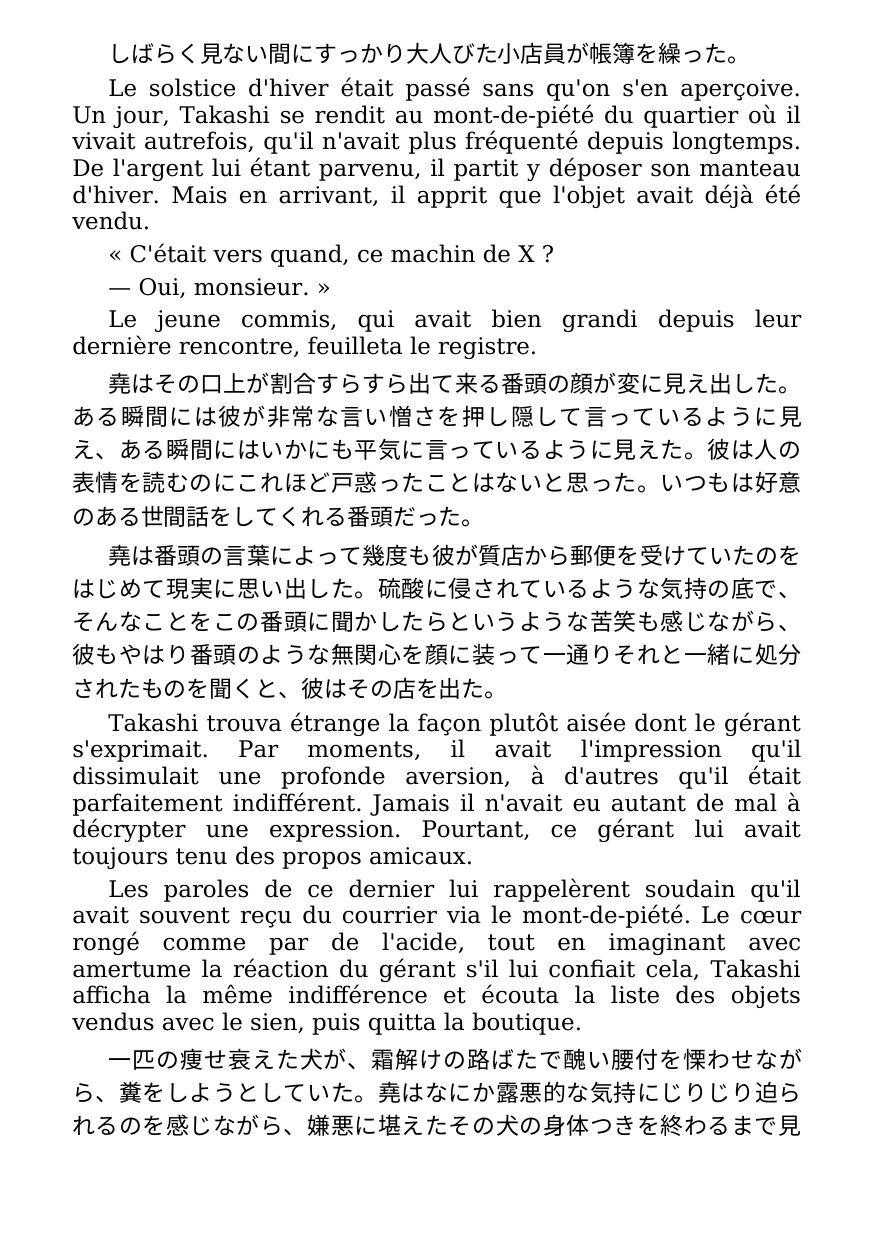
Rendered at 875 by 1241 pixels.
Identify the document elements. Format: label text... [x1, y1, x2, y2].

text 堯は番頭の言葉によって幾度も彼が質店から郵便を受けていたのをはじめて現実に思い出した。硫酸に侵されているような気持の底で、そんなことをこの番頭に聞かしたらというような苦笑も感じながら、彼もやはり番頭のような無関心を顔に装って一通りそれと一緒に処分されたものを聞くと、彼はその店を出た。 [72, 538, 802, 704]
text しばらく見ない間にすっかり大人びた小店員が帳簿を繰った。 [72, 36, 802, 69]
text Le jeune commis, qui avait bien grandi depuis leur dernière rencontre, feuilleta le registre. [72, 306, 802, 360]
text 堯はその口上が割合すらすら出て来る番頭の顔が変に見え出した。ある瞬間には彼が非常な言い憎さを押し隠して言っているように見え、ある瞬間にはいかにも平気に言っているように見えた。彼は人の表情を読むのにこれほど戸惑ったことはないと思った。いつもは好意のある世間話をしてくれる番頭だった。 [72, 366, 802, 532]
text Le solstice d'hiver était passé sans qu'on s'en aperçoive. Un jour, Takashi se rendit au mont-de-piété du quartier où il vivait autrefois, qu'il n'avait plus fréquenté depuis longtemps. De l'argent lui étant parvenu, il partit y déposer son manteau d'hiver. Mais en arrivant, il apprit que l'objet avait déjà été vendu. [72, 75, 802, 235]
text 一匹の痩せ衰えた犬が、霜解けの路ばたで醜い腰付を慄わせながら、糞をしようとしていた。堯はなにか露悪的な気持にじりじり迫られるのを感じながら、嫌悪に堪えたその犬の身体つきを終わるまで見 [72, 1042, 802, 1141]
text « C'était vers quand, ce machin de X ? [72, 241, 802, 268]
text — Oui, monsieur. » [72, 274, 802, 300]
text Takashi trouva étrange la façon plutôt aisée dont le gérant s'exprimait. Par moments, il avait l'impression qu'il dissimulait une profonde aversion, à d'autres qu'il était parfaitement indifférent. Jamais il n'avait eu autant de mal à décrypter une expression. Pourtant, ce gérant lui avait toujours tenu des propos amicaux. [72, 710, 802, 870]
text Les paroles de ce dernier lui rappelèrent soudain qu'il avait souvent reçu du courrier via le mont-de-piété. Le cœur rongé comme par de l'acide, tout en imaginant avec amertume la réaction du gérant s'il lui confiait cela, Takashi afficha la même indifférence et écouta la liste des objets vendus avec le sien, puis quitta la boutique. [72, 876, 802, 1036]
